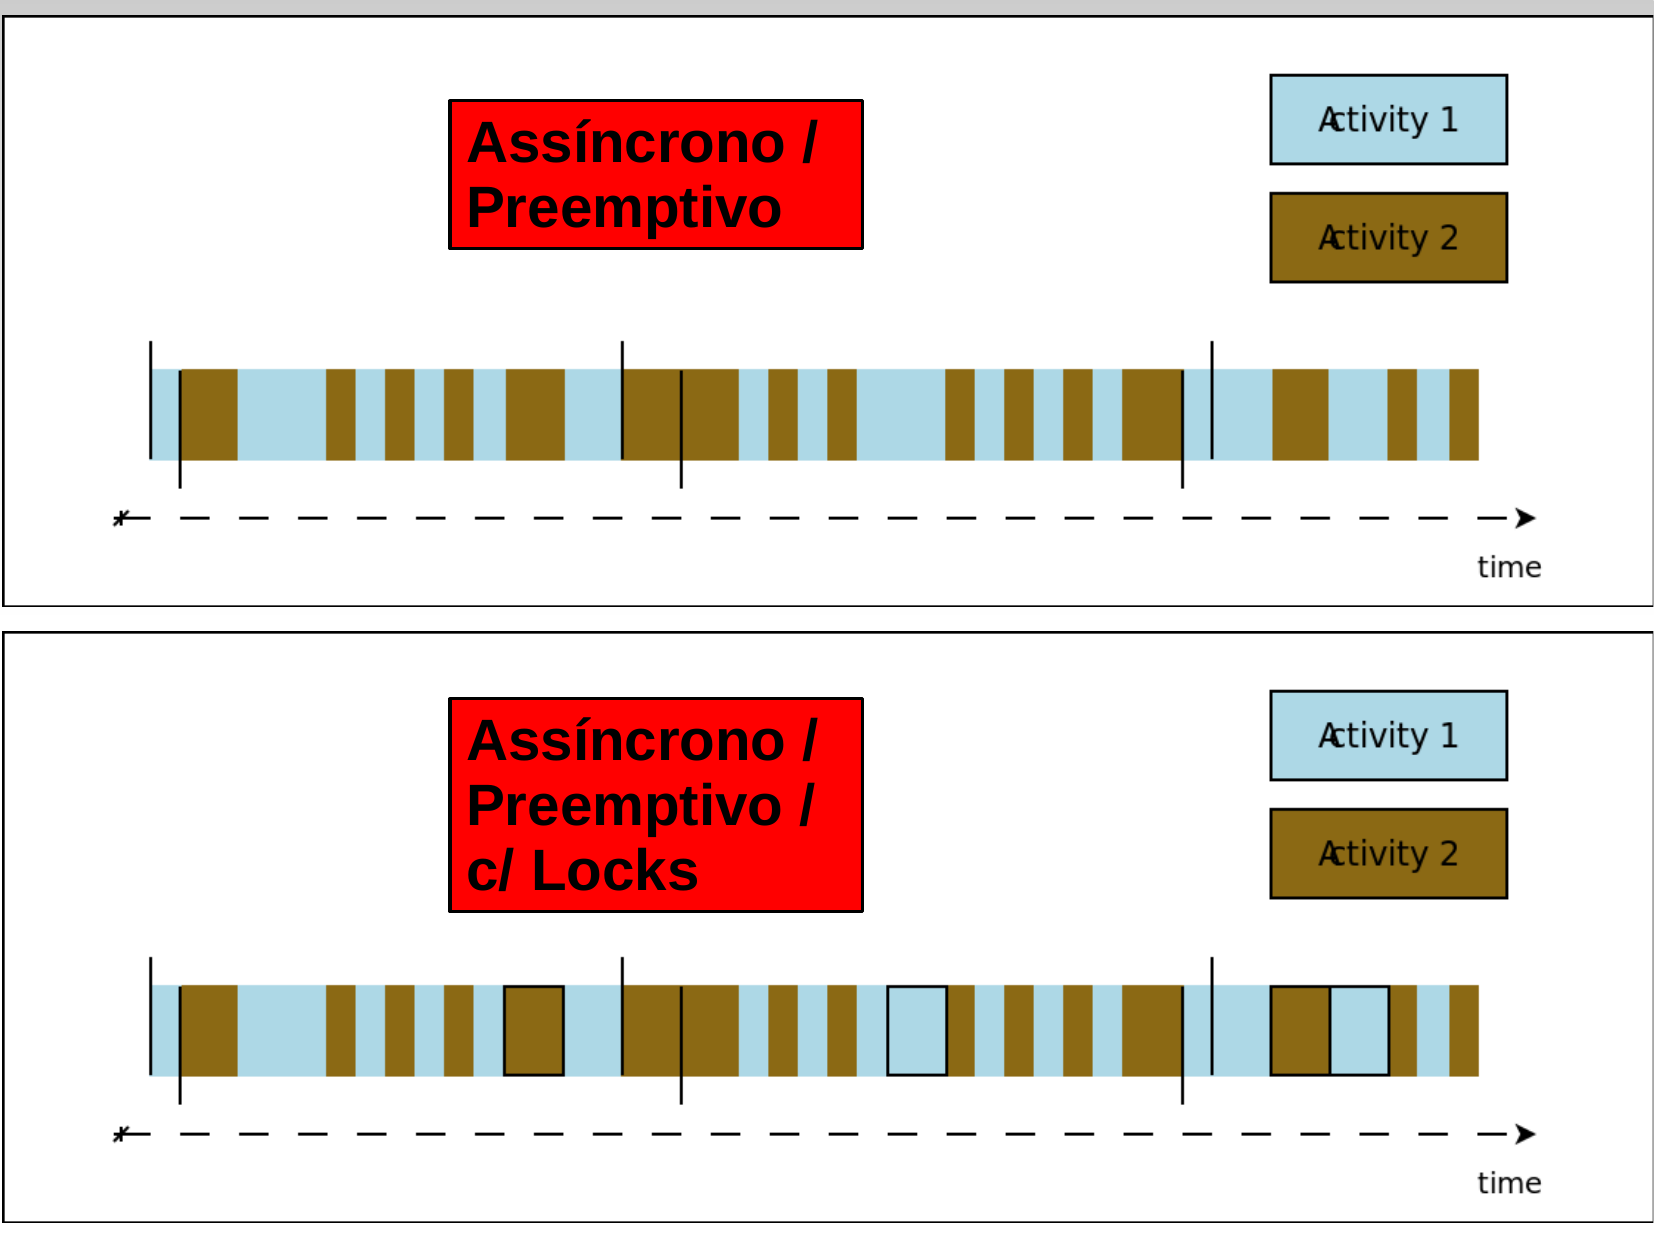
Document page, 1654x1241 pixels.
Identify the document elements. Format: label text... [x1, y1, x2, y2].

text_box Assíncrono / Preemptivo [450, 100, 863, 249]
picture [2, 631, 1654, 1223]
picture [2, 15, 1654, 607]
text_box Assíncrono / Preemptivo / c/ Locks [450, 698, 863, 912]
